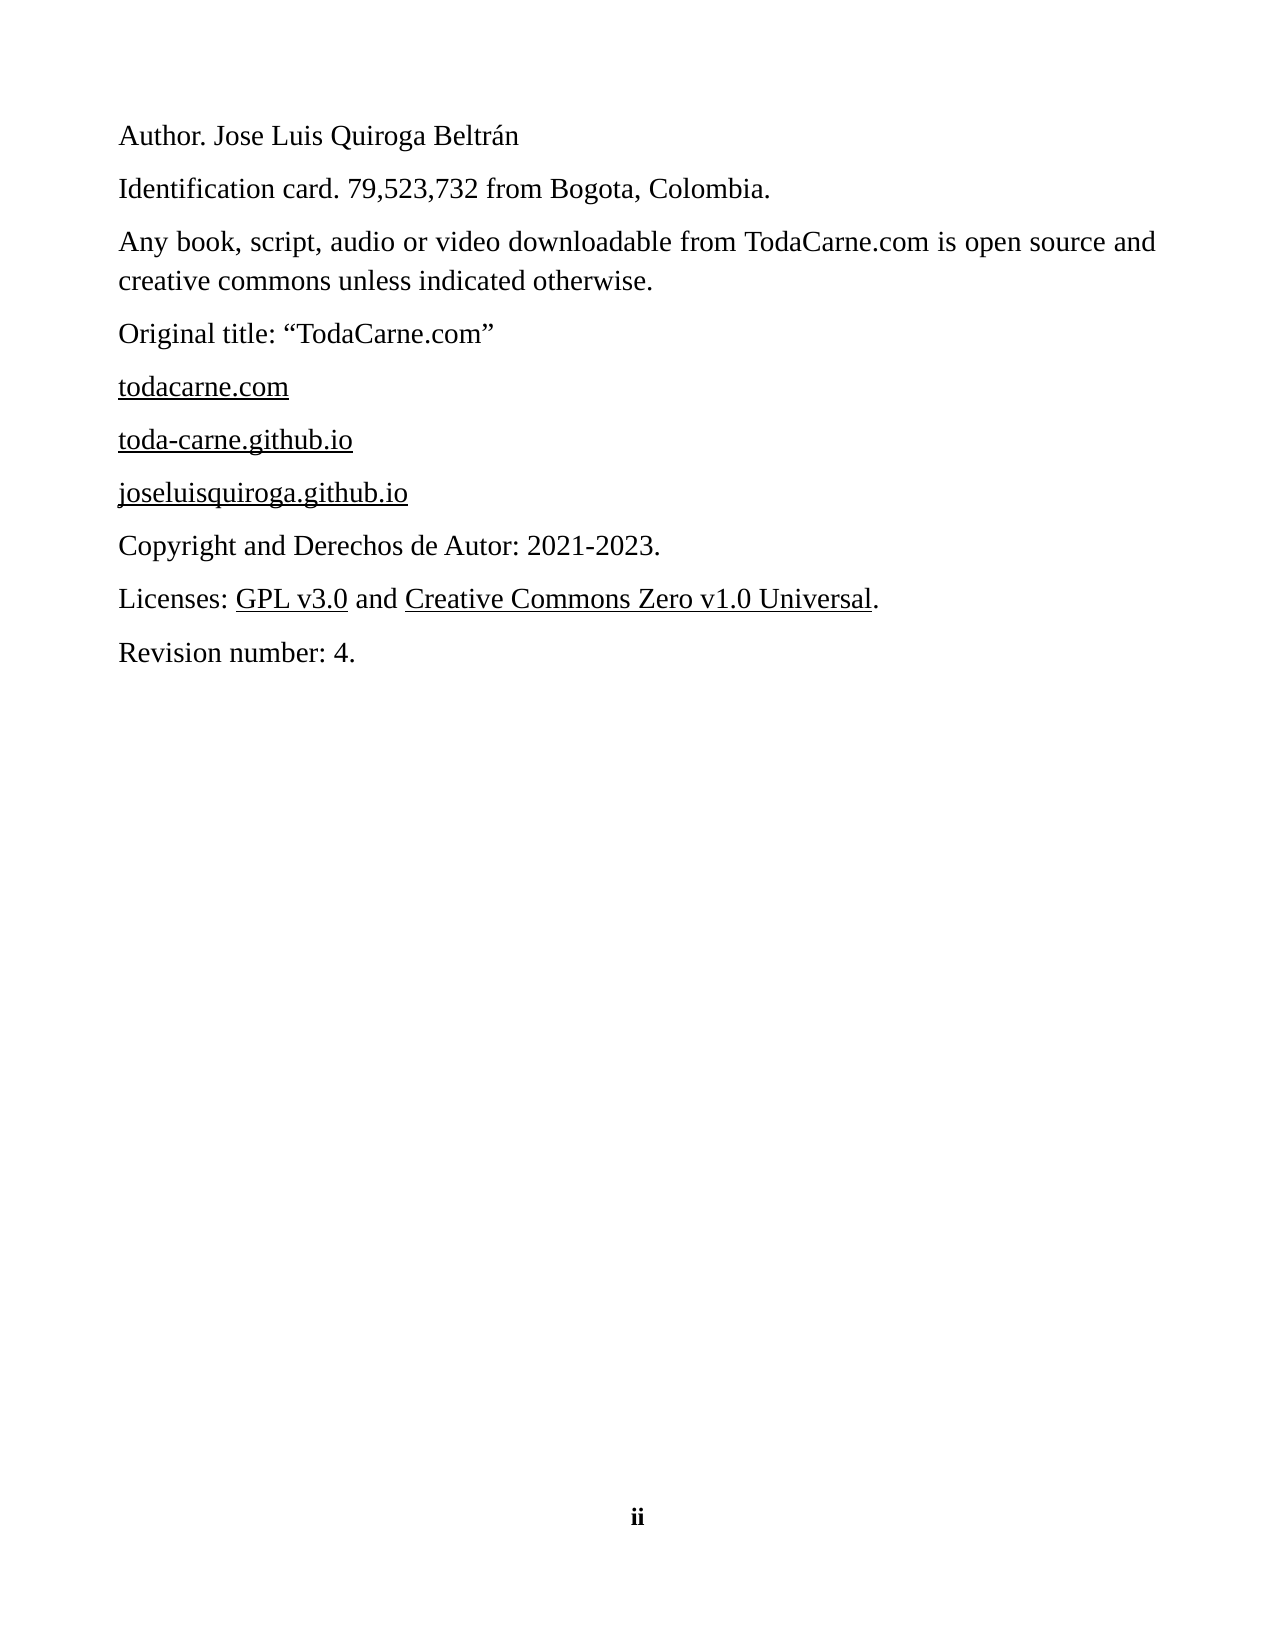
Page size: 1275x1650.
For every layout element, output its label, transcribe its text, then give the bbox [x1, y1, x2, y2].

text Original title: “TodaCarne.com” [118, 316, 1157, 349]
text Author. Jose Luis Quiroga Beltrán [118, 118, 1157, 152]
text Revision number: 4. [118, 635, 1157, 668]
text Copyright and Derechos de Autor: 2021-2023. [118, 528, 1157, 562]
text toda-carne.github.io [118, 422, 1157, 456]
text Licenses: GPL v3.0 and Creative Commons Zero v1.0 Universal. [118, 582, 1157, 615]
text Any book, script, audio or video downloadable from TodaCarne.com is open source and creative commons unless indicated otherwise. [118, 224, 1157, 296]
text joseluisquiroga.github.io [118, 475, 1157, 509]
text todacarne.com [118, 369, 1157, 403]
text Identification card. 79,523,732 from Bogota, Colombia. [118, 171, 1157, 205]
